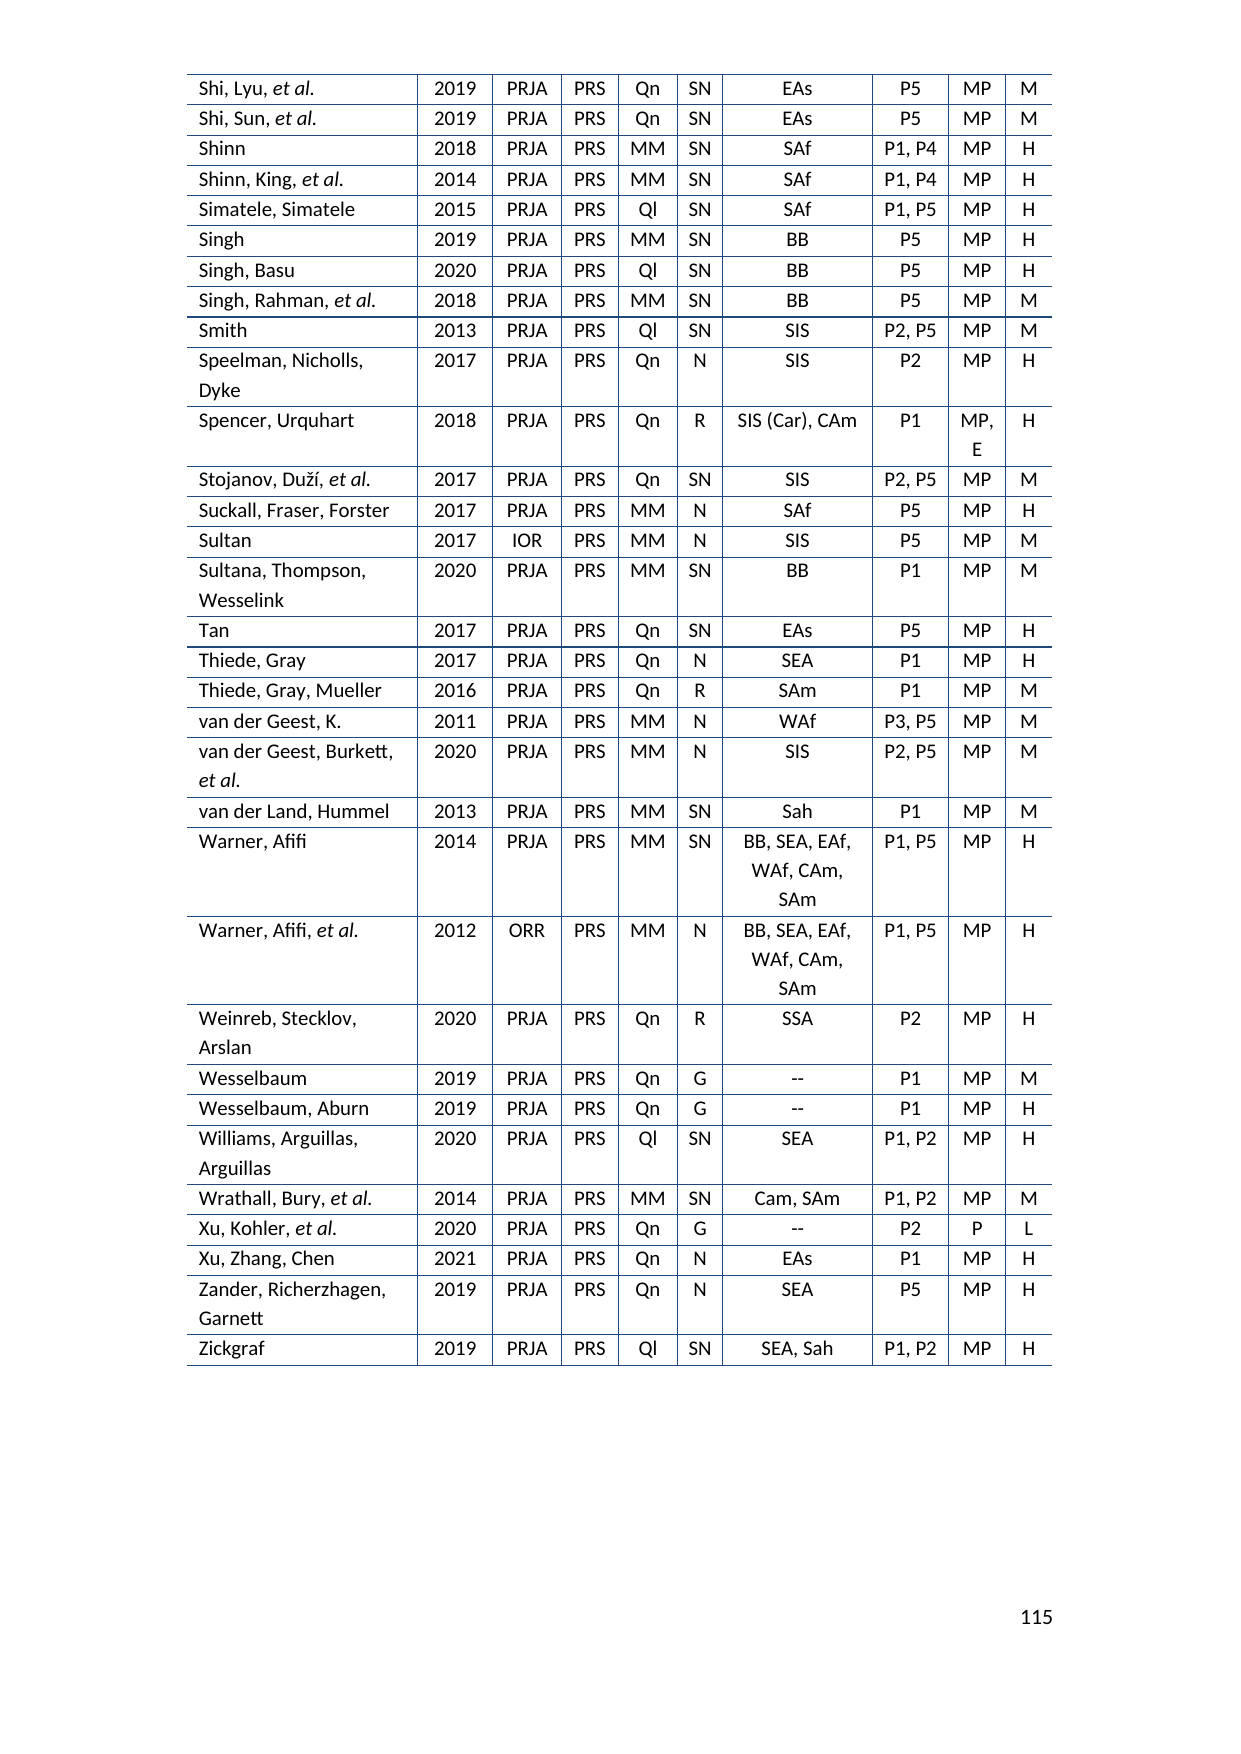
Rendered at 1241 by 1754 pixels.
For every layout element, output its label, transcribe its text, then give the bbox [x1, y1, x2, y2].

table_cell PRS [562, 917, 618, 1004]
table_cell P1, P2 [873, 1126, 948, 1184]
table_cell M [1006, 287, 1052, 316]
table_cell MP [949, 617, 1005, 646]
table_cell P1 [873, 648, 948, 677]
table_cell Tan [187, 617, 417, 646]
table_cell G [678, 1095, 722, 1124]
table_cell H [1006, 1126, 1052, 1184]
table_cell MP [949, 1005, 1005, 1064]
table_cell P2, P5 [873, 318, 948, 347]
table_cell P1, P4 [873, 136, 948, 165]
table_cell MP [949, 648, 1005, 677]
table_cell PRJA [493, 798, 561, 827]
table_cell SEA, Sah [723, 1335, 872, 1365]
table_cell M [1006, 105, 1052, 134]
table_cell Ql [619, 1335, 677, 1365]
table_cell H [1006, 1095, 1052, 1124]
table_cell Suckall, Fraser, Forster [187, 497, 417, 526]
table_cell Smith [187, 318, 417, 347]
table_cell P1 [873, 1246, 948, 1275]
table_cell N [678, 348, 722, 406]
table_cell Cam, SAm [723, 1185, 872, 1214]
table_cell H [1006, 1005, 1052, 1064]
table_cell MP [949, 318, 1005, 347]
table_cell MP [949, 105, 1005, 134]
table_cell 2014 [418, 166, 492, 195]
table_cell P5 [873, 527, 948, 557]
table_cell Thiede, Gray [187, 648, 417, 677]
table_cell SN [678, 166, 722, 195]
table_cell P5 [873, 105, 948, 134]
table_cell H [1006, 136, 1052, 165]
table_cell van der Land, Hummel [187, 798, 417, 827]
table_cell P1, P5 [873, 917, 948, 1004]
table_cell MM [619, 558, 677, 616]
table_cell P1, P2 [873, 1335, 948, 1365]
table_cell 2019 [418, 1095, 492, 1124]
table_cell PRS [562, 318, 618, 347]
table_cell MM [619, 136, 677, 165]
table_cell BB [723, 287, 872, 316]
table_cell SAm [723, 678, 872, 707]
table_cell PRS [562, 105, 618, 134]
table_cell PRS [562, 1246, 618, 1275]
table_cell PRS [562, 1065, 618, 1094]
table_cell 2013 [418, 318, 492, 347]
table_cell SN [678, 226, 722, 256]
table_cell Ql [619, 318, 677, 347]
table_cell MP [949, 738, 1005, 797]
table_cell P1 [873, 558, 948, 616]
table_cell MM [619, 917, 677, 1004]
table_cell 2020 [418, 1126, 492, 1184]
table_cell P1, P2 [873, 1185, 948, 1214]
table_cell SN [678, 798, 722, 827]
table_cell PRJA [493, 467, 561, 496]
table_cell BB [723, 558, 872, 616]
table_cell SN [678, 467, 722, 496]
table_cell 2019 [418, 1065, 492, 1094]
table_cell MP [949, 166, 1005, 195]
table_cell M [1006, 318, 1052, 347]
table_cell H [1006, 1246, 1052, 1275]
table_cell SEA [723, 648, 872, 677]
table_cell MP [949, 917, 1005, 1004]
table_cell M [1006, 678, 1052, 707]
table_cell SN [678, 1185, 722, 1214]
table_cell PRS [562, 648, 618, 677]
table_cell PRS [562, 558, 618, 616]
table_cell G [678, 1215, 722, 1244]
table_cell MM [619, 738, 677, 797]
table_cell PRS [562, 1335, 618, 1365]
table_cell PRS [562, 1005, 618, 1064]
table_cell 2018 [418, 407, 492, 466]
table_cell M [1006, 75, 1052, 104]
table_cell G [678, 1065, 722, 1094]
table_cell 2012 [418, 917, 492, 1004]
table_cell N [678, 648, 722, 677]
table_cell Singh, Rahman, et al. [187, 287, 417, 316]
table_cell EAs [723, 105, 872, 134]
table_cell Ql [619, 196, 677, 225]
table_cell -- [723, 1065, 872, 1094]
table_cell MP, E [949, 407, 1005, 466]
table_cell Singh, Basu [187, 257, 417, 286]
table_cell Williams, Arguillas, Arguillas [187, 1126, 417, 1184]
table_cell H [1006, 348, 1052, 406]
table_cell Ql [619, 257, 677, 286]
table_cell SAf [723, 136, 872, 165]
table_cell Shinn, King, et al. [187, 166, 417, 195]
table_cell MM [619, 708, 677, 737]
table_cell MP [949, 497, 1005, 526]
table_cell PRS [562, 257, 618, 286]
table_cell MP [949, 75, 1005, 104]
table_cell Qn [619, 1215, 677, 1244]
table_cell N [678, 1246, 722, 1275]
table_cell EAs [723, 617, 872, 646]
table_cell M [1006, 558, 1052, 616]
table_cell N [678, 1276, 722, 1334]
table_cell Zander, Richerzhagen, Garnett [187, 1276, 417, 1334]
table_cell P2, P5 [873, 738, 948, 797]
table_cell Speelman, Nicholls, Dyke [187, 348, 417, 406]
table_cell Qn [619, 1276, 677, 1334]
table_cell MM [619, 226, 677, 256]
table_cell Sultan [187, 527, 417, 557]
table_cell MP [949, 1276, 1005, 1334]
table_cell PRS [562, 708, 618, 737]
table_cell PRS [562, 1095, 618, 1124]
table_cell BB [723, 257, 872, 286]
table_cell SN [678, 196, 722, 225]
table_cell 2017 [418, 617, 492, 646]
table_cell PRJA [493, 1215, 561, 1244]
table_cell PRJA [493, 738, 561, 797]
table_cell SIS (Car), CAm [723, 407, 872, 466]
table_cell Qn [619, 678, 677, 707]
table_cell PRS [562, 738, 618, 797]
table_cell MM [619, 798, 677, 827]
table_cell PRS [562, 196, 618, 225]
table_cell BB, SEA, EAf, WAf, CAm, SAm [723, 828, 872, 916]
table_cell 2011 [418, 708, 492, 737]
table_cell BB, SEA, EAf, WAf, CAm, SAm [723, 917, 872, 1004]
table_cell R [678, 407, 722, 466]
table_cell P5 [873, 497, 948, 526]
table_cell PRS [562, 1126, 618, 1184]
table_cell PRJA [493, 1095, 561, 1124]
table_cell PRJA [493, 105, 561, 134]
table_cell 2020 [418, 738, 492, 797]
table_cell 2015 [418, 196, 492, 225]
table_cell Qn [619, 1065, 677, 1094]
table_cell PRJA [493, 1126, 561, 1184]
table_cell PRJA [493, 497, 561, 526]
table_cell 2020 [418, 1215, 492, 1244]
table_cell IOR [493, 527, 561, 557]
table_cell PRS [562, 497, 618, 526]
table_cell P1, P5 [873, 196, 948, 225]
table_cell Qn [619, 105, 677, 134]
table_cell -- [723, 1215, 872, 1244]
table_cell 2016 [418, 678, 492, 707]
table_cell M [1006, 708, 1052, 737]
table_cell SN [678, 136, 722, 165]
table_cell PRJA [493, 1005, 561, 1064]
table_cell PRJA [493, 648, 561, 677]
table_cell PRJA [493, 708, 561, 737]
table_cell N [678, 708, 722, 737]
table_cell 2019 [418, 1335, 492, 1365]
table_cell P [949, 1215, 1005, 1244]
table_cell PRS [562, 527, 618, 557]
table_cell P5 [873, 226, 948, 256]
table_cell MP [949, 708, 1005, 737]
table_cell Qn [619, 467, 677, 496]
table_cell Spencer, Urquhart [187, 407, 417, 466]
table_cell Qn [619, 1095, 677, 1124]
table_cell PRS [562, 1185, 618, 1214]
table_cell Wesselbaum, Aburn [187, 1095, 417, 1124]
table_cell Singh [187, 226, 417, 256]
table_cell MP [949, 798, 1005, 827]
table_cell PRS [562, 166, 618, 195]
table_cell H [1006, 497, 1052, 526]
table_cell 2014 [418, 828, 492, 916]
table_cell 2013 [418, 798, 492, 827]
table_cell P2 [873, 1215, 948, 1244]
table_cell PRJA [493, 407, 561, 466]
table_cell SSA [723, 1005, 872, 1064]
table_cell Qn [619, 75, 677, 104]
table_cell SN [678, 105, 722, 134]
table_cell Qn [619, 1246, 677, 1275]
table_cell H [1006, 226, 1052, 256]
table_cell P5 [873, 75, 948, 104]
table_cell Weinreb, Stecklov, Arslan [187, 1005, 417, 1064]
table_cell MM [619, 1185, 677, 1214]
table_cell MM [619, 287, 677, 316]
table_cell 2017 [418, 467, 492, 496]
table_cell PRJA [493, 136, 561, 165]
table_cell 2019 [418, 1276, 492, 1334]
table_cell P2, P5 [873, 467, 948, 496]
table_cell 2019 [418, 105, 492, 134]
table_cell SN [678, 75, 722, 104]
table_cell M [1006, 527, 1052, 557]
table_cell MM [619, 527, 677, 557]
table_cell WAf [723, 708, 872, 737]
table_cell PRJA [493, 318, 561, 347]
table_cell P1 [873, 798, 948, 827]
table_cell PRJA [493, 828, 561, 916]
table_cell H [1006, 257, 1052, 286]
table_cell Warner, Afifi [187, 828, 417, 916]
table_cell SN [678, 558, 722, 616]
table_cell MP [949, 527, 1005, 557]
table_cell van der Geest, K. [187, 708, 417, 737]
table_cell 2014 [418, 1185, 492, 1214]
table_cell SIS [723, 738, 872, 797]
table_cell 2018 [418, 287, 492, 316]
table_cell M [1006, 798, 1052, 827]
table_cell -- [723, 1095, 872, 1124]
table_cell R [678, 678, 722, 707]
table_cell PRS [562, 678, 618, 707]
table_cell Xu, Zhang, Chen [187, 1246, 417, 1275]
table_cell Qn [619, 1005, 677, 1064]
table_cell SIS [723, 348, 872, 406]
table_cell 2021 [418, 1246, 492, 1275]
table_cell PRJA [493, 678, 561, 707]
table_cell Qn [619, 407, 677, 466]
table_cell P1, P5 [873, 828, 948, 916]
table_cell H [1006, 166, 1052, 195]
table_cell PRS [562, 136, 618, 165]
table_cell Qn [619, 348, 677, 406]
table_cell SN [678, 287, 722, 316]
table_cell PRS [562, 1215, 618, 1244]
table_cell 2017 [418, 527, 492, 557]
table_cell MP [949, 1126, 1005, 1184]
table_cell H [1006, 617, 1052, 646]
table_cell PRJA [493, 558, 561, 616]
table_cell PRS [562, 467, 618, 496]
table_cell H [1006, 1276, 1052, 1334]
table_cell P1, P4 [873, 166, 948, 195]
table_cell M [1006, 1065, 1052, 1094]
table_cell P5 [873, 617, 948, 646]
table_cell H [1006, 648, 1052, 677]
table_cell SN [678, 318, 722, 347]
table_cell Ql [619, 1126, 677, 1184]
table_cell BB [723, 226, 872, 256]
table_cell EAs [723, 75, 872, 104]
table_cell P2 [873, 348, 948, 406]
table_cell PRS [562, 617, 618, 646]
table_cell PRJA [493, 226, 561, 256]
table_cell MP [949, 467, 1005, 496]
table_cell H [1006, 917, 1052, 1004]
table_cell PRS [562, 348, 618, 406]
table_cell H [1006, 196, 1052, 225]
table_cell MP [949, 136, 1005, 165]
table_cell MP [949, 558, 1005, 616]
table_cell R [678, 1005, 722, 1064]
table_cell 2020 [418, 558, 492, 616]
table_cell MP [949, 287, 1005, 316]
table_cell Simatele, Simatele [187, 196, 417, 225]
table_cell MP [949, 226, 1005, 256]
table_cell PRJA [493, 1065, 561, 1094]
table_cell MP [949, 1185, 1005, 1214]
table_cell PRS [562, 75, 618, 104]
table_cell 2019 [418, 75, 492, 104]
table_cell PRS [562, 828, 618, 916]
table_cell 2018 [418, 136, 492, 165]
table_cell Wesselbaum [187, 1065, 417, 1094]
table_cell 2017 [418, 648, 492, 677]
table_cell N [678, 917, 722, 1004]
table_cell SEA [723, 1126, 872, 1184]
table_cell van der Geest, Burkett, et al. [187, 738, 417, 797]
table_cell PRJA [493, 257, 561, 286]
table_cell Qn [619, 617, 677, 646]
table_cell H [1006, 1335, 1052, 1365]
table_cell MM [619, 497, 677, 526]
table_cell MP [949, 257, 1005, 286]
table_cell SAf [723, 166, 872, 195]
table_cell MP [949, 348, 1005, 406]
table_cell M [1006, 1185, 1052, 1214]
table_cell M [1006, 467, 1052, 496]
table_cell SN [678, 1335, 722, 1365]
table_cell SAf [723, 497, 872, 526]
table_cell Stojanov, Duží, et al. [187, 467, 417, 496]
table_cell M [1006, 738, 1052, 797]
table_cell Thiede, Gray, Mueller [187, 678, 417, 707]
table_cell N [678, 738, 722, 797]
table_cell 2019 [418, 226, 492, 256]
table_cell PRS [562, 407, 618, 466]
table_cell Shi, Sun, et al. [187, 105, 417, 134]
table_cell 2017 [418, 497, 492, 526]
table_cell 2020 [418, 1005, 492, 1064]
table_cell Shi, Lyu, et al. [187, 75, 417, 104]
table_cell MP [949, 1246, 1005, 1275]
table_cell SN [678, 257, 722, 286]
table_cell L [1006, 1215, 1052, 1244]
table_cell SAf [723, 196, 872, 225]
table_cell P1 [873, 407, 948, 466]
table_cell 2020 [418, 257, 492, 286]
table_cell PRJA [493, 287, 561, 316]
table_cell PRS [562, 1276, 618, 1334]
table_cell MP [949, 196, 1005, 225]
table_cell SIS [723, 527, 872, 557]
table_cell SEA [723, 1276, 872, 1334]
table_cell P1 [873, 1065, 948, 1094]
table_cell P1 [873, 1095, 948, 1124]
table_cell PRS [562, 226, 618, 256]
table_cell PRJA [493, 1246, 561, 1275]
table_cell PRJA [493, 196, 561, 225]
table_cell PRJA [493, 75, 561, 104]
table_cell MM [619, 828, 677, 916]
table_cell H [1006, 407, 1052, 466]
table_cell Sultana, Thompson, Wesselink [187, 558, 417, 616]
table_cell PRJA [493, 348, 561, 406]
table_cell SIS [723, 467, 872, 496]
table_cell N [678, 497, 722, 526]
table_cell P5 [873, 257, 948, 286]
table_cell PRJA [493, 166, 561, 195]
table_cell ORR [493, 917, 561, 1004]
table_cell EAs [723, 1246, 872, 1275]
table_cell SIS [723, 318, 872, 347]
table_cell P5 [873, 1276, 948, 1334]
table_cell Sah [723, 798, 872, 827]
table_cell MM [619, 166, 677, 195]
table_cell H [1006, 828, 1052, 916]
table_cell MP [949, 828, 1005, 916]
table_cell MP [949, 1335, 1005, 1365]
table_cell N [678, 527, 722, 557]
table_cell P5 [873, 287, 948, 316]
table_cell 2017 [418, 348, 492, 406]
table_cell SN [678, 1126, 722, 1184]
table_cell Qn [619, 648, 677, 677]
table_cell P3, P5 [873, 708, 948, 737]
table_cell P2 [873, 1005, 948, 1064]
table_cell SN [678, 828, 722, 916]
table_cell P1 [873, 678, 948, 707]
table_cell Warner, Afifi, et al. [187, 917, 417, 1004]
table_cell PRJA [493, 1276, 561, 1334]
table_cell MP [949, 1095, 1005, 1124]
table_cell Wrathall, Bury, et al. [187, 1185, 417, 1214]
table_cell PRJA [493, 1335, 561, 1365]
table_cell PRJA [493, 617, 561, 646]
table_cell PRS [562, 287, 618, 316]
table_cell PRJA [493, 1185, 561, 1214]
table_cell Zickgraf [187, 1335, 417, 1365]
table_cell SN [678, 617, 722, 646]
table_cell MP [949, 1065, 1005, 1094]
table_cell Xu, Kohler, et al. [187, 1215, 417, 1244]
table_cell PRS [562, 798, 618, 827]
table_cell MP [949, 678, 1005, 707]
table_cell Shinn [187, 136, 417, 165]
